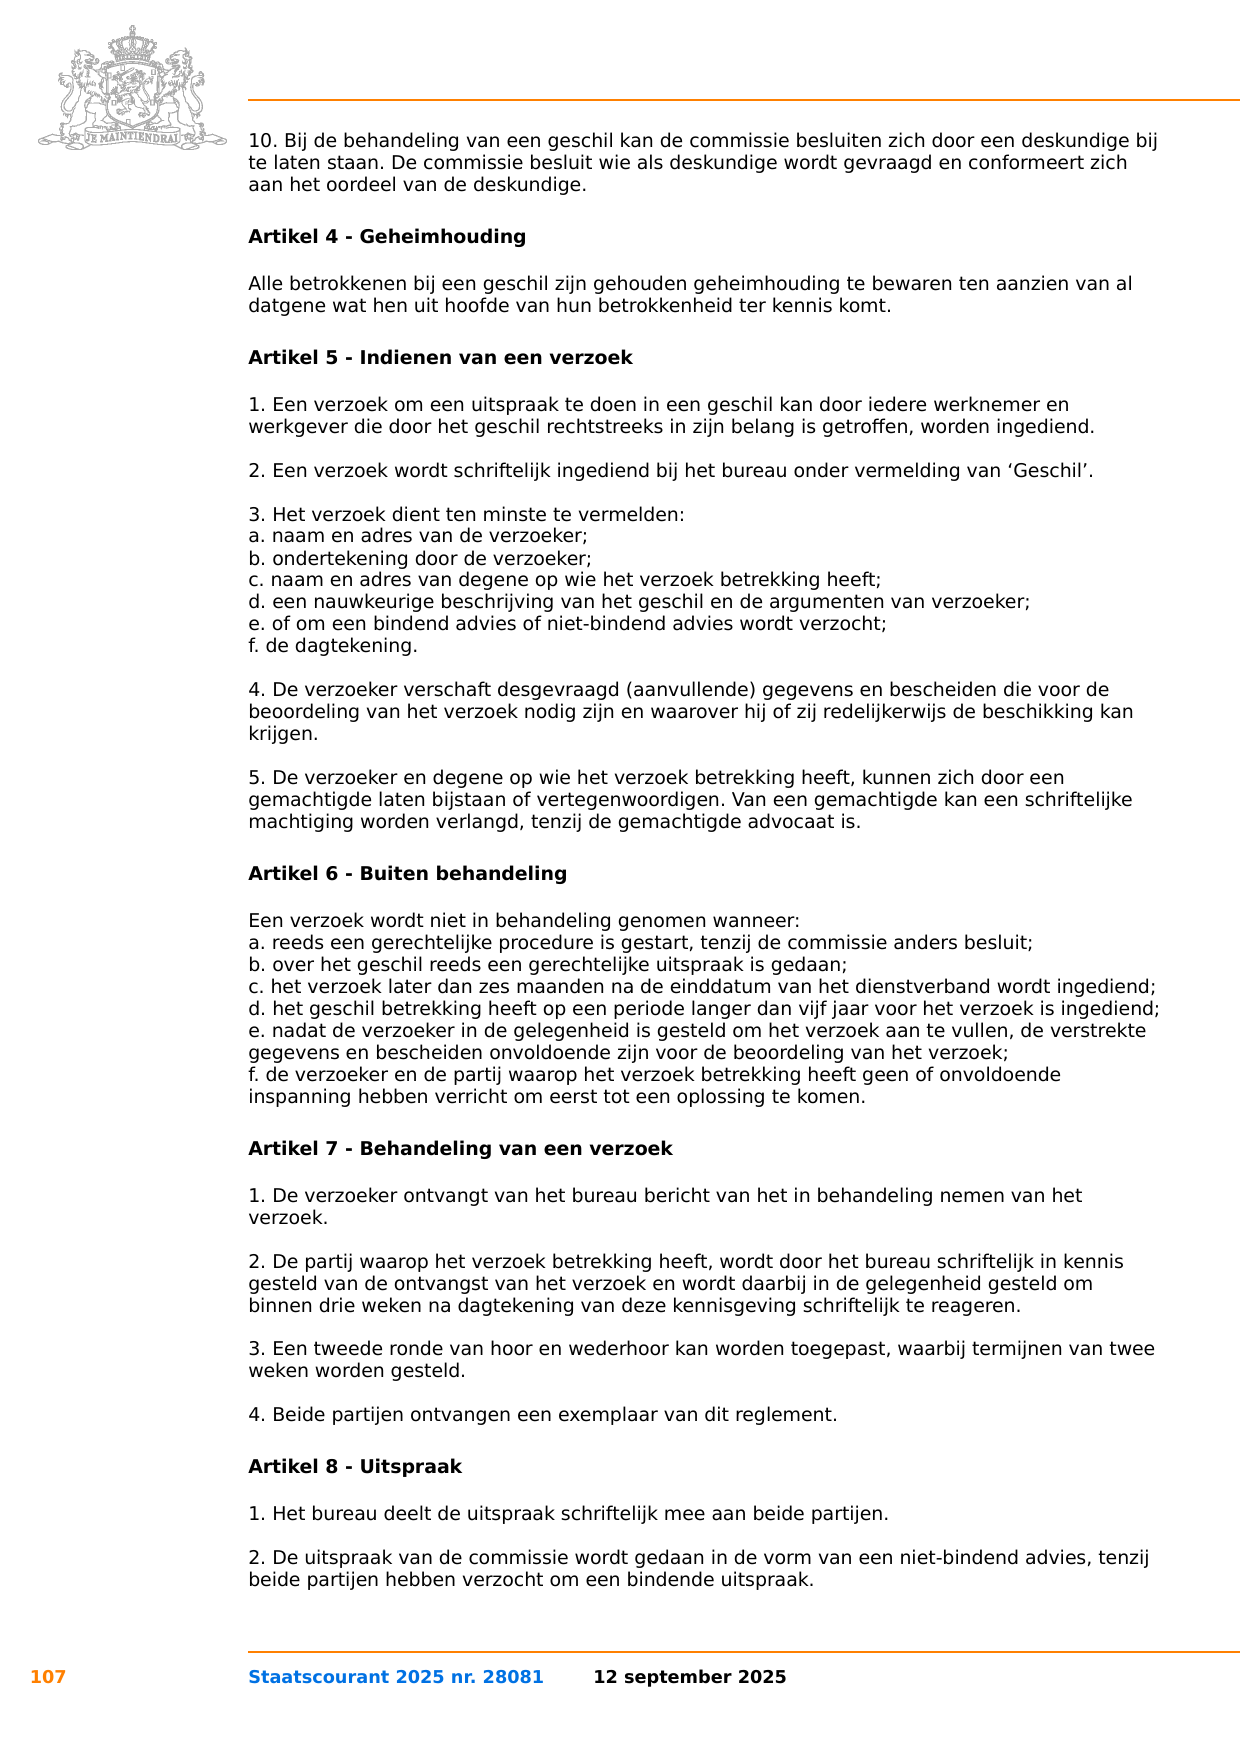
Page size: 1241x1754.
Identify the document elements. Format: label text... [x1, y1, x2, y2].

subtitle Artikel 4 - Geheimhouding [248, 226, 1163, 248]
text Een verzoek wordt niet in behandeling genomen wanneer: [248, 910, 1163, 932]
text b. ondertekening door de verzoeker; [248, 547, 1163, 569]
text c. het verzoek later dan zes maanden na de einddatum van het dienstverband wordt ingediend; [248, 976, 1163, 998]
text c. naam en adres van degene op wie het verzoek betrekking heeft; [248, 569, 1163, 591]
text 2. Een verzoek wordt schriftelijk ingediend bij het bureau onder vermelding van ‘Geschil’. [248, 459, 1163, 482]
text Alle betrokkenen bij een geschil zijn gehouden geheimhouding te bewaren ten aanzien van al datgene wat hen uit hoofde van hun betrokkenheid ter kennis komt. [248, 273, 1163, 317]
text e. nadat de verzoeker in de gelegenheid is gesteld om het verzoek aan te vullen, de verstrekte gegevens en bescheiden onvoldoende zijn voor de beoordeling van het verzoek; [248, 1020, 1163, 1064]
text a. reeds een gerechtelijke procedure is gestart, tenzij de commissie anders besluit; [248, 932, 1163, 954]
subtitle Artikel 8 - Uitspraak [248, 1456, 1163, 1478]
text 2. De uitspraak van de commissie wordt gedaan in de vorm van een niet-bindend advies, tenzij beide partijen hebben verzocht om een bindende uitspraak. [248, 1547, 1163, 1591]
text e. of om een bindend advies of niet-bindend advies wordt verzocht; [248, 613, 1163, 635]
text 1. Een verzoek om een uitspraak te doen in een geschil kan door iedere werknemer en werkgever die door het geschil rechtstreeks in zijn belang is getroffen, worden ingediend. [248, 394, 1163, 438]
text a. naam en adres van de verzoeker; [248, 525, 1163, 547]
text 3. Het verzoek dient ten minste te vermelden: [248, 503, 1163, 525]
subtitle Artikel 6 - Buiten behandeling [248, 863, 1163, 885]
text 3. Een tweede ronde van hoor en wederhoor kan worden toegepast, waarbij termijnen van twee weken worden gesteld. [248, 1338, 1163, 1382]
text 1. De verzoeker ontvangt van het bureau bericht van het in behandeling nemen van het verzoek. [248, 1185, 1163, 1229]
text d. een nauwkeurige beschrijving van het geschil en de argumenten van verzoeker; [248, 591, 1163, 613]
text 2. De partij waarop het verzoek betrekking heeft, wordt door het bureau schriftelijk in kennis gesteld van de ontvangst van het verzoek en wordt daarbij in de gelegenheid gesteld om binnen drie weken na dagtekening van deze kennisgeving schriftelijk te reageren. [248, 1251, 1163, 1316]
text f. de dagtekening. [248, 635, 1163, 657]
text 10. Bij de behandeling van een geschil kan de commissie besluiten zich door een deskundige bij te laten staan. De commissie besluit wie als deskundige wordt gevraagd en conformeert zich aan het oordeel van de deskundige. [248, 130, 1163, 196]
text 4. Beide partijen ontvangen een exemplaar van dit reglement. [248, 1404, 1163, 1426]
text 1. Het bureau deelt de uitspraak schriftelijk mee aan beide partijen. [248, 1503, 1163, 1525]
subtitle Artikel 5 - Indienen van een verzoek [248, 347, 1163, 369]
subtitle Artikel 7 - Behandeling van een verzoek [248, 1138, 1163, 1160]
text 5. De verzoeker en degene op wie het verzoek betrekking heeft, kunnen zich door een gemachtigde laten bijstaan of vertegenwoordigen. Van een gemachtigde kan een schriftelijke machtiging worden verlangd, tenzij de gemachtigde advocaat is. [248, 767, 1163, 833]
text b. over het geschil reeds een gerechtelijke uitspraak is gedaan; [248, 954, 1163, 976]
picture [38, 25, 227, 150]
text f. de verzoeker en de partij waarop het verzoek betrekking heeft geen of onvoldoende inspanning hebben verricht om eerst tot een oplossing te komen. [248, 1064, 1163, 1108]
text 4. De verzoeker verschaft desgevraagd (aanvullende) gegevens en bescheiden die voor de beoordeling van het verzoek nodig zijn en waarover hij of zij redelijkerwijs de beschikking kan krijgen. [248, 679, 1163, 745]
text d. het geschil betrekking heeft op een periode langer dan vijf jaar voor het verzoek is ingediend; [248, 998, 1163, 1020]
